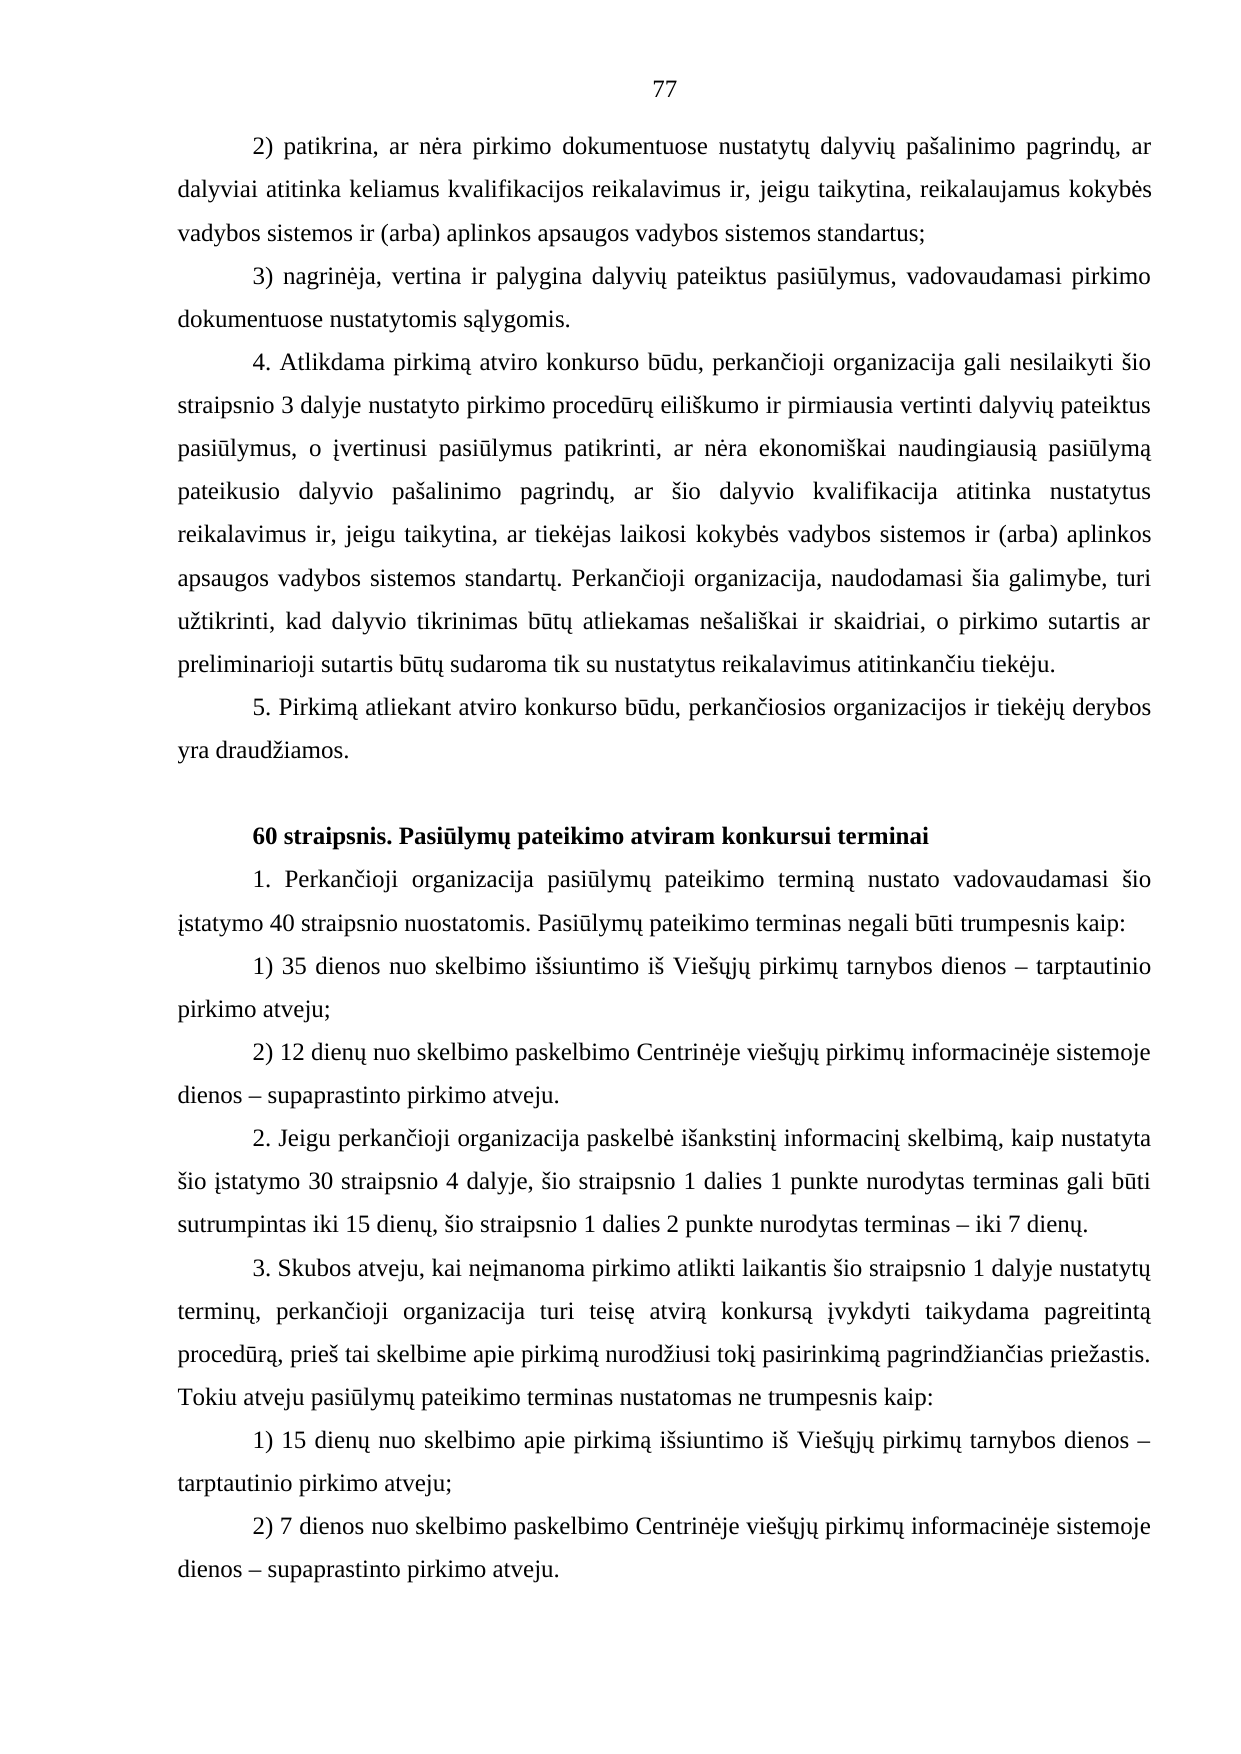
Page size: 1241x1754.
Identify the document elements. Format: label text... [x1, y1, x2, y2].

text 2) 12 dienų nuo skelbimo paskelbimo Centrinėje viešųjų pirkimų informacinėje sistemoje dienos – supaprastinto pirkimo atveju. [177, 1037, 1152, 1109]
text 2) 7 dienos nuo skelbimo paskelbimo Centrinėje viešųjų pirkimų informacinėje sistemoje dienos – supaprastinto pirkimo atveju. [177, 1511, 1152, 1583]
text 2. Jeigu perkančioji organizacija paskelbė išankstinį informacinį skelbimą, kaip nustatyta šio įstatymo 30 straipsnio 4 dalyje, šio straipsnio 1 dalies 1 punkte nurodytas terminas gali būti sutrumpintas iki 15 dienų, šio straipsnio 1 dalies 2 punkte nurodytas terminas – iki 7 dienų. [177, 1123, 1152, 1238]
text 1) 35 dienos nuo skelbimo išsiuntimo iš Viešųjų pirkimų tarnybos dienos – tarptautinio pirkimo atveju; [177, 951, 1152, 1023]
text 3. Skubos atveju, kai neįmanoma pirkimo atlikti laikantis šio straipsnio 1 dalyje nustatytų terminų, perkančioji organizacija turi teisę atvirą konkursą įvykdyti taikydama pagreitintą procedūrą, prieš tai skelbime apie pirkimą nurodžiusi tokį pasirinkimą pagrindžiančias priežastis. Tokiu atveju pasiūlymų pateikimo terminas nustatomas ne trumpesnis kaip: [177, 1253, 1152, 1411]
text 3) nagrinėja, vertina ir palygina dalyvių pateiktus pasiūlymus, vadovaudamasi pirkimo dokumentuose nustatytomis sąlygomis. [177, 261, 1152, 333]
text 4. Atlikdama pirkimą atviro konkurso būdu, perkančioji organizacija gali nesilaikyti šio straipsnio 3 dalyje nustatyto pirkimo procedūrų eiliškumo ir pirmiausia vertinti dalyvių pateiktus pasiūlymus, o įvertinusi pasiūlymus patikrinti, ar nėra ekonomiškai naudingiausią pasiūlymą pateikusio dalyvio pašalinimo pagrindų, ar šio dalyvio kvalifikacija atitinka nustatytus reikalavimus ir, jeigu taikytina, ar tiekėjas laikosi kokybės vadybos sistemos ir (arba) aplinkos apsaugos vadybos sistemos standartų. Perkančioji organizacija, naudodamasi šia galimybe, turi užtikrinti, kad dalyvio tikrinimas būtų atliekamas nešališkai ir skaidriai, o pirkimo sutartis ar preliminarioji sutartis būtų sudaroma tik su nustatytus reikalavimus atitinkančiu tiekėju. [177, 347, 1152, 678]
text 5. Pirkimą atliekant atviro konkurso būdu, perkančiosios organizacijos ir tiekėjų derybos yra draudžiamos. [177, 692, 1152, 764]
text 2) patikrina, ar nėra pirkimo dokumentuose nustatytų dalyvių pašalinimo pagrindų, ar dalyviai atitinka keliamus kvalifikacijos reikalavimus ir, jeigu taikytina, reikalaujamus kokybės vadybos sistemos ir (arba) aplinkos apsaugos vadybos sistemos standartus; [177, 131, 1152, 246]
text 60 straipsnis. Pasiūlymų pateikimo atviram konkursui terminai [177, 821, 1152, 850]
text 1. Perkančioji organizacija pasiūlymų pateikimo terminą nustato vadovaudamasi šio įstatymo 40 straipsnio nuostatomis. Pasiūlymų pateikimo terminas negali būti trumpesnis kaip: [177, 864, 1152, 936]
text 1) 15 dienų nuo skelbimo apie pirkimą išsiuntimo iš Viešųjų pirkimų tarnybos dienos – tarptautinio pirkimo atveju; [177, 1425, 1152, 1497]
